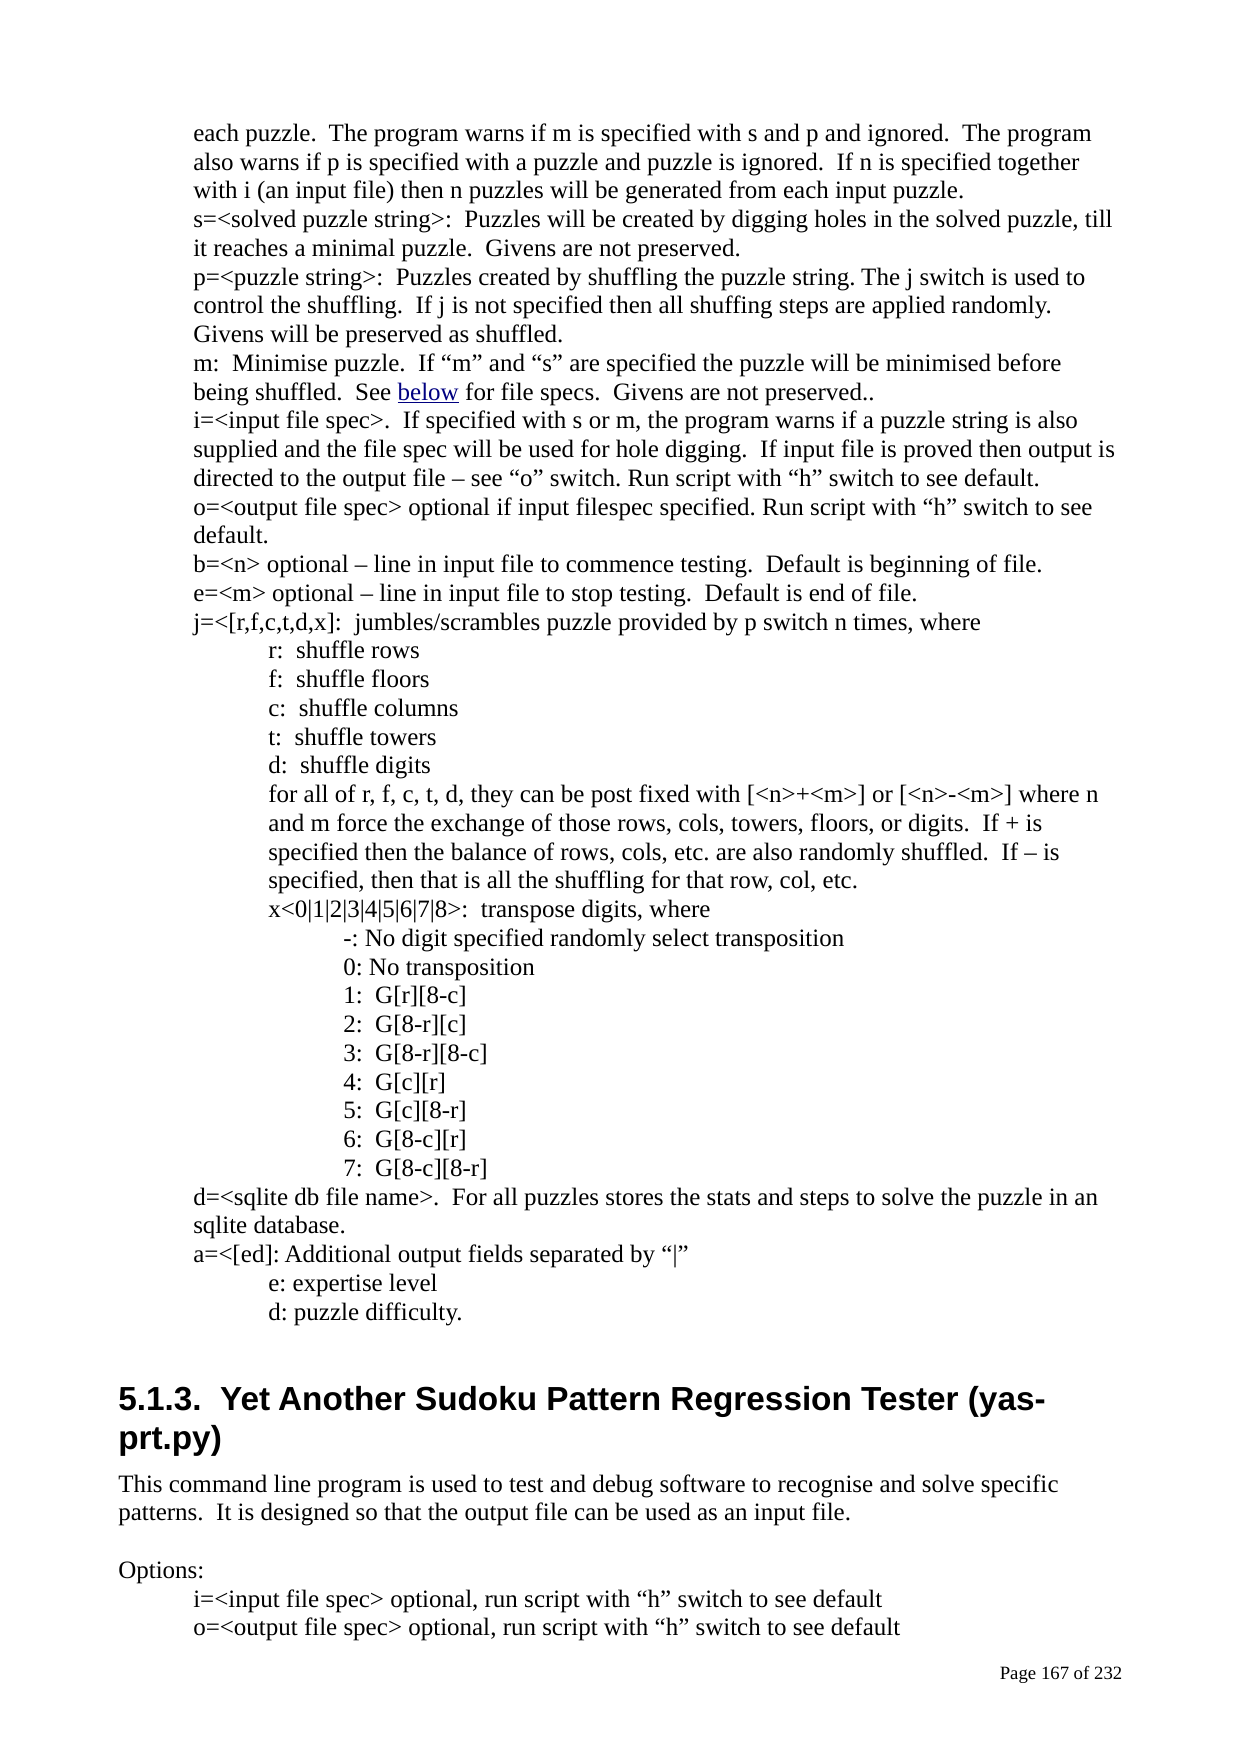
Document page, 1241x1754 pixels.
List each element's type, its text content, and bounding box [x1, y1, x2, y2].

text e=<m> optional – line in input file to stop testing. Default is end of file. [193, 578, 1122, 607]
text x<0|1|2|3|4|5|6|7|8>: transpose digits, where [268, 894, 1122, 923]
text 1: G[r][8-c] [343, 981, 1122, 1009]
text a=<[ed]: Additional output fields separated by “|” [193, 1239, 1122, 1268]
text for all of r, f, c, t, d, they can be post fixed with [<n>+<m>] or [<n>-<m>] where n and m force the exchange of those rows, cols, towers, floors, or digits. If + is specified then the balance of rows, cols, etc. are also randomly shuffled. If – is specified, then that is all the shuffling for that row, col, etc. [268, 779, 1122, 894]
text i=<input file spec> optional, run script with “h” switch to see default [118, 1584, 1122, 1612]
text t: shuffle towers [268, 722, 1122, 751]
text 2: G[8-r][c] [343, 1009, 1122, 1038]
text Options: [118, 1555, 1122, 1584]
text c: shuffle columns [268, 693, 1122, 722]
text p=<puzzle string>: Puzzles created by shuffling the puzzle string. The j switch is used to control the shuffling. If j is not specified then all shuffing steps are applied randomly. Givens will be preserved as shuffled. [193, 262, 1122, 348]
text each puzzle. The program warns if m is specified with s and p and ignored. The program also warns if p is specified with a puzzle and puzzle is ignored. If n is specified together with i (an input file) then n puzzles will be generated from each input puzzle. [193, 118, 1122, 204]
text 7: G[8-c][8-r] [343, 1153, 1122, 1182]
text o=<output file spec> optional, run script with “h” switch to see default [118, 1612, 1122, 1641]
text d=<sqlite db file name>. For all puzzles stores the stats and steps to solve the puzzle in an sqlite database. [193, 1182, 1122, 1239]
subtitle Yet Another Sudoku Pattern Regression Tester (yas-prt.py) [118, 1379, 1122, 1456]
text 0: No transposition [343, 952, 1122, 981]
text j=<[r,f,c,t,d,x]: jumbles/scrambles puzzle provided by p switch n times, where [193, 607, 1122, 636]
text 3: G[8-r][8-c] [343, 1038, 1122, 1067]
text s=<solved puzzle string>: Puzzles will be created by digging holes in the solved puzzle, till it reaches a minimal puzzle. Givens are not preserved. [193, 204, 1122, 262]
text f: shuffle floors [268, 664, 1122, 693]
text d: puzzle difficulty. [193, 1297, 1122, 1326]
text d: shuffle digits [268, 751, 1122, 779]
text This command line program is used to test and debug software to recognise and solve specific patterns. It is designed so that the output file can be used as an input file. [118, 1469, 1122, 1526]
text m: Minimise puzzle. If “m” and “s” are specified the puzzle will be minimised before being shuffled. See below for file specs. Givens are not preserved.. [193, 348, 1122, 406]
text r: shuffle rows [268, 636, 1122, 664]
text 5: G[c][8-r] [343, 1096, 1122, 1124]
text b=<n> optional – line in input file to commence testing. Default is beginning of file. [193, 549, 1122, 578]
text o=<output file spec> optional if input filespec specified. Run script with “h” switch to see default. [193, 492, 1122, 549]
text 4: G[c][r] [343, 1067, 1122, 1096]
text 6: G[8-c][r] [343, 1124, 1122, 1153]
text e: expertise level [193, 1268, 1122, 1297]
text -: No digit specified randomly select transposition [343, 923, 1122, 952]
text i=<input file spec>. If specified with s or m, the program warns if a puzzle string is also supplied and the file spec will be used for hole digging. If input file is proved then output is directed to the output file – see “o” switch. Run script with “h” switch to see default. [193, 406, 1122, 492]
